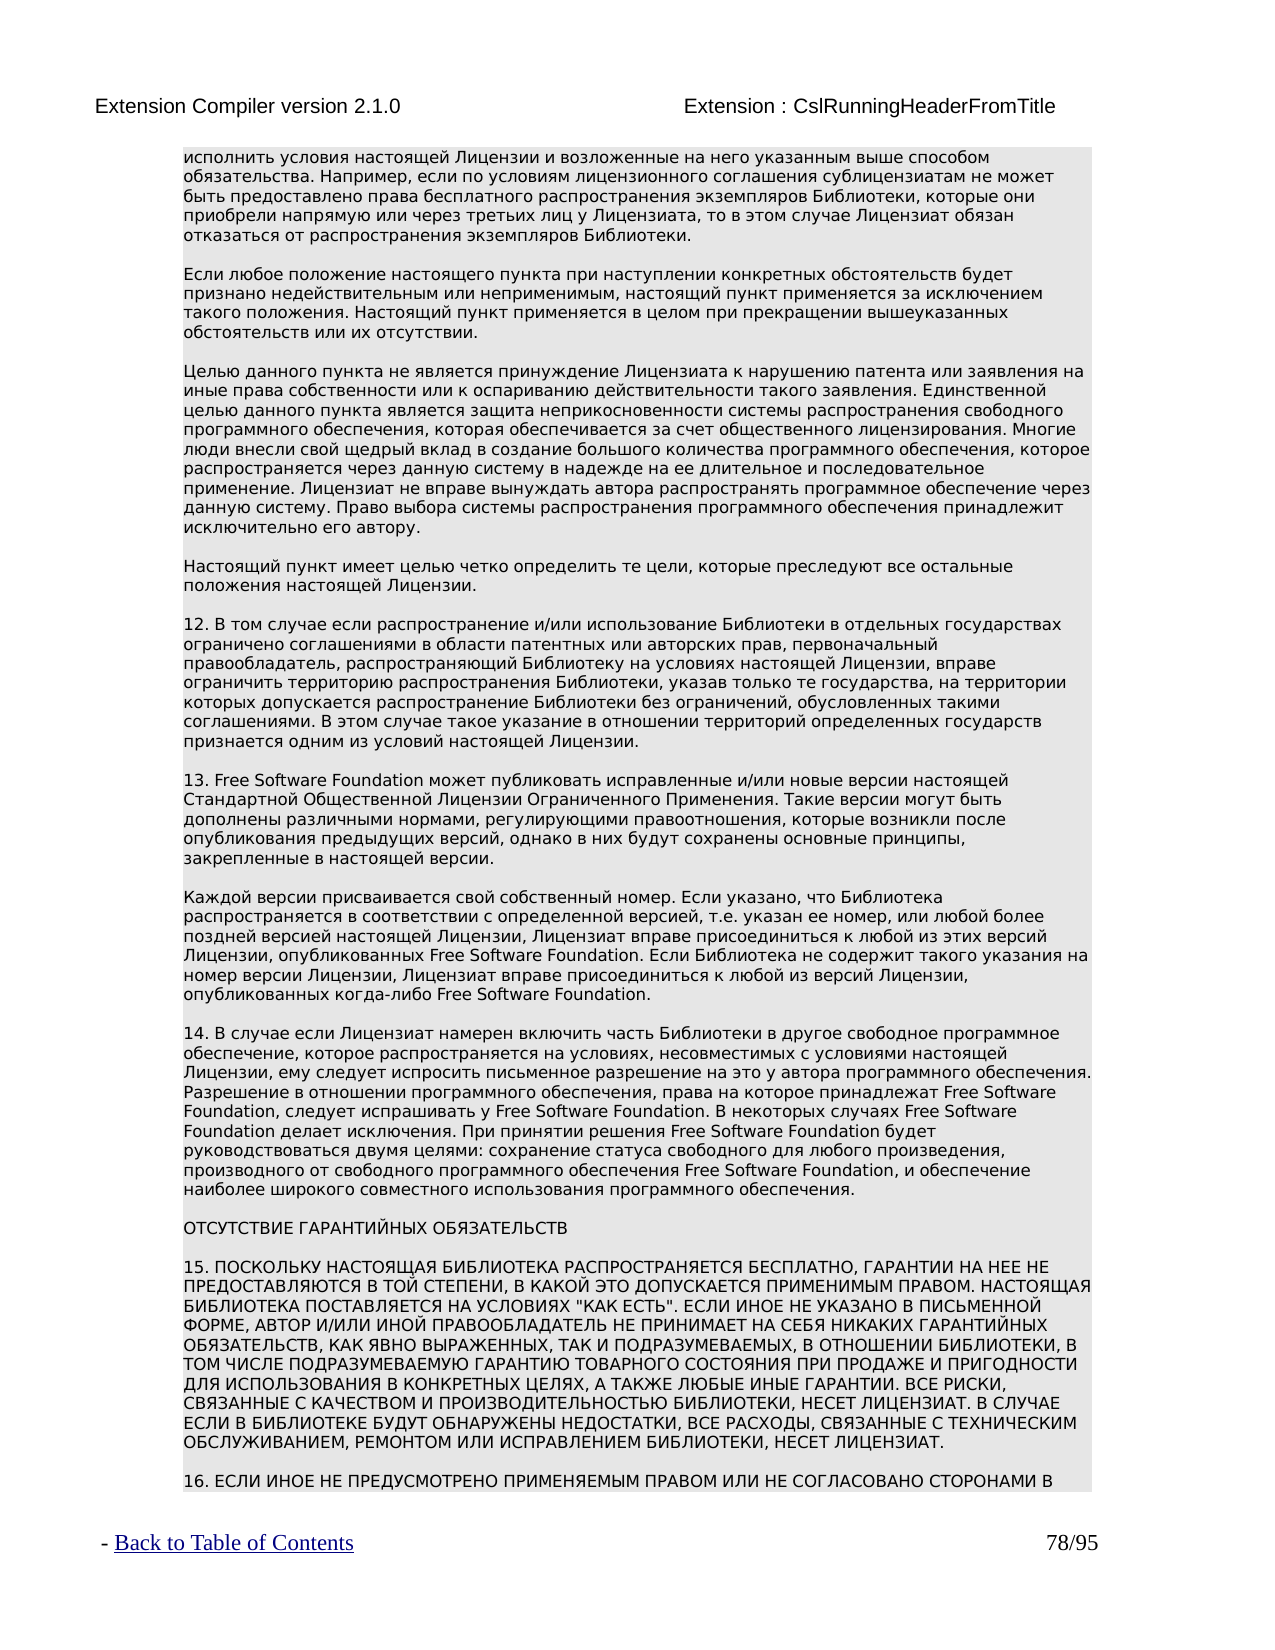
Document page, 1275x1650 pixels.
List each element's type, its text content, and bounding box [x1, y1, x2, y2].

text ОТСУТСТВИЕ ГАРАНТИЙНЫХ ОБЯЗАТЕЛЬСТВ [183, 1219, 1092, 1238]
text 12. В том случае если распространение и/или использование Библиотеки в отдельных государствах ограничено соглашениями в области патентных или авторских прав, первоначальный правообладатель, распространяющий Библиотеку на условиях настоящей Лицензии, вправе ограничить территорию распространения Библиотеки, указав только те государства, на территории которых допускается распространение Библиотеки без ограничений, обусловленных такими соглашениями. В этом случае такое указание в отношении территорий определенных государств признается одним из условий настоящей Лицензии. [183, 615, 1092, 751]
text Целью данного пункта не является принуждение Лицензиата к нарушению патента или заявления на иные права собственности или к оспариванию действительности такого заявления. Единственной целью данного пункта является защита неприкосновенности системы распространения свободного программного обеспечения, которая обеспечивается за счет общественного лицензирования. Многие люди внесли свой щедрый вклад в создание большого количества программного обеспечения, которое распространяется через данную систему в надежде на ее длительное и последовательное применение. Лицензиат не вправе вынуждать автора распространять программное обеспечение через данную систему. Право выбора системы распространения программного обеспечения принадлежит исключительно его автору. [183, 362, 1092, 537]
text 16. ЕСЛИ ИНОЕ НЕ ПРЕДУСМОТРЕНО ПРИМЕНЯЕМЫМ ПРАВОМ ИЛИ НЕ СОГЛАСОВАНО СТОРОНАМИ В [183, 1472, 1092, 1492]
text Каждой версии присваивается свой собственный номер. Если указано, что Библиотека распространяется в соответствии с определенной версией, т.е. указан ее номер, или любой более поздней версией настоящей Лицензии, Лицензиат вправе присоединиться к любой из этих версий Лицензии, опубликованных Free Software Foundation. Если Библиотека не содержит такого указания на номер версии Лицензии, Лицензиат вправе присоединиться к любой из версий Лицензии, опубликованных когда-либо Free Software Foundation. [183, 888, 1092, 1004]
text 13. Free Software Foundation может публиковать исправленные и/или новые версии настоящей Стандартной Общественной Лицензии Ограниченного Применения. Такие версии могут быть дополнены различными нормами, регулирующими правоотношения, которые возникли после опубликования предыдущих версий, однако в них будут сохранены основные принципы, закрепленные в настоящей версии. [183, 771, 1092, 868]
text Настоящий пункт имеет целью четко определить те цели, которые преследуют все остальные положения настоящей Лицензии. [183, 557, 1092, 596]
text 14. В случае если Лицензиат намерен включить часть Библиотеки в другое свободное программное обеспечение, которое распространяется на условиях, несовместимых с условиями настоящей Лицензии, ему следует испросить письменное разрешение на это у автора программного обеспечения. Разрешение в отношении программного обеспечения, права на которое принадлежат Free Software Foundation, следует испрашивать у Free Software Foundation. В некоторых случаях Free Software Foundation делает исключения. При принятии решения Free Software Foundation будет руководствоваться двумя целями: сохранение статуса свободного для любого произведения, производного от свободного программного обеспечения Free Software Foundation, и обеспечение наиболее широкого совместного использования программного обеспечения. [183, 1024, 1092, 1199]
text 15. ПОСКОЛЬКУ НАСТОЯЩАЯ БИБЛИОТЕКА РАСПРОСТРАНЯЕТСЯ БЕСПЛАТНО, ГАРАНТИИ НА НЕЕ НЕ ПРЕДОСТАВЛЯЮТСЯ В ТОЙ СТЕПЕНИ, В КАКОЙ ЭТО ДОПУСКАЕТСЯ ПРИМЕНИМЫМ ПРАВОМ. НАСТОЯЩАЯ БИБЛИОТЕКА ПОСТАВЛЯЕТСЯ НА УСЛОВИЯХ "КАК ЕСТЬ". ЕСЛИ ИНОЕ НЕ УКАЗАНО В ПИСЬМЕННОЙ ФОРМЕ, АВТОР И/ИЛИ ИНОЙ ПРАВООБЛАДАТЕЛЬ НЕ ПРИНИМАЕТ НА СЕБЯ НИКАКИХ ГАРАНТИЙНЫХ ОБЯЗАТЕЛЬСТВ, КАК ЯВНО ВЫРАЖЕННЫХ, ТАК И ПОДРАЗУМЕВАЕМЫХ, В ОТНОШЕНИИ БИБЛИОТЕКИ, В ТОМ ЧИСЛЕ ПОДРАЗУМЕВАЕМУЮ ГАРАНТИЮ ТОВАРНОГО СОСТОЯНИЯ ПРИ ПРОДАЖЕ И ПРИГОДНОСТИ ДЛЯ ИСПОЛЬЗОВАНИЯ В КОНКРЕТНЫХ ЦЕЛЯХ, А ТАКЖЕ ЛЮБЫЕ ИНЫЕ ГАРАНТИИ. ВСЕ РИСКИ, СВЯЗАННЫЕ С КАЧЕСТВОМ И ПРОИЗВОДИТЕЛЬНОСТЬЮ БИБЛИОТЕКИ, НЕСЕТ ЛИЦЕНЗИАТ. В СЛУЧАЕ ЕСЛИ В БИБЛИОТЕКЕ БУДУТ ОБНАРУЖЕНЫ НЕДОСТАТКИ, ВСЕ РАСХОДЫ, СВЯЗАННЫЕ С ТЕХНИЧЕСКИМ ОБСЛУЖИВАНИЕМ, РЕМОНТОМ ИЛИ ИСПРАВЛЕНИЕМ БИБЛИОТЕКИ, НЕСЕТ ЛИЦЕНЗИАТ. [183, 1258, 1092, 1453]
text Если любое положение настоящего пункта при наступлении конкретных обстоятельств будет признано недействительным или неприменимым, настоящий пункт применяется за исключением такого положения. Настоящий пункт применяется в целом при прекращении вышеуказанных обстоятельств или их отсутствии. [183, 264, 1092, 342]
text исполнить условия настоящей Лицензии и возложенные на него указанным выше способом обязательства. Например, если по условиям лицензионного соглашения сублицензиатам не может быть предоставлено права бесплатного распространения экземпляров Библиотеки, которые они приобрели напрямую или через третьих лиц у Лицензиата, то в этом случае Лицензиат обязан отказаться от распространения экземпляров Библиотеки. [183, 147, 1092, 245]
